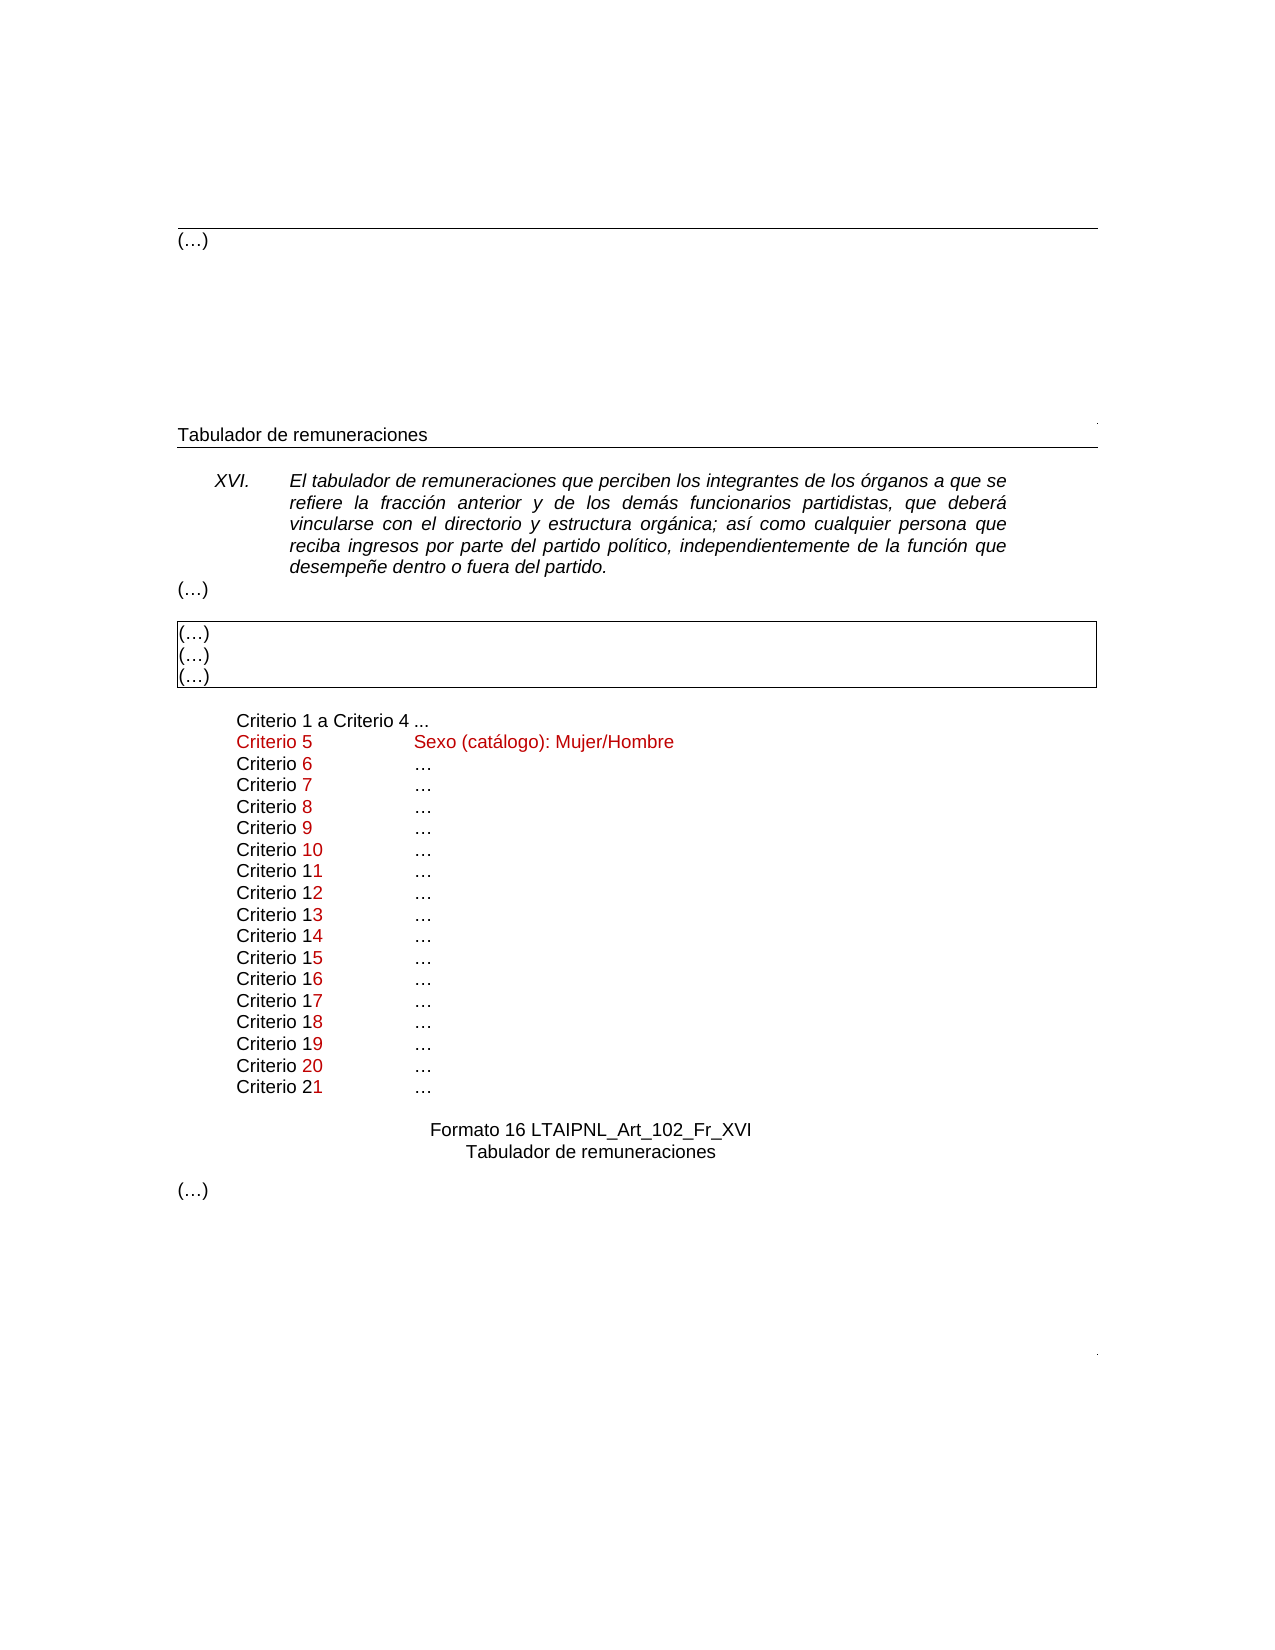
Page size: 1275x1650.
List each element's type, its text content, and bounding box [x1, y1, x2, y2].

text (…) [178, 664, 1096, 687]
text Criterio 6 … [236, 752, 1004, 774]
text Criterio 13 … [236, 903, 1004, 925]
text (…) [177, 578, 1097, 599]
text (…) [178, 643, 1096, 664]
text Criterio 11 … [236, 860, 1004, 882]
text Criterio 15 … [236, 947, 1004, 968]
text Criterio 10 … [236, 839, 1004, 860]
text Criterio 20 … [236, 1054, 1004, 1076]
subtitle Formato 16 LTAIPNL_Art_102_Fr_XVI [177, 1119, 1004, 1141]
text Criterio 17 … [236, 990, 1004, 1011]
text Criterio 9 … [236, 817, 1004, 839]
text Criterio 18 … [236, 1011, 1004, 1033]
text XVI. El tabulador de remuneraciones que perciben los integrantes de los órganos a que se refiere la fracción anterior y de los demás funcionarios partidistas, que deberá vincularse con el directorio y estructura orgánica; así como cualquier persona que reciba ingresos por parte del partido político, independientemente de la función que desempeñe dentro o fuera del partido. [214, 470, 1009, 578]
text (…) [177, 1179, 1097, 1200]
text Criterio 19 … [236, 1033, 1004, 1054]
text Criterio 1 a Criterio 4 ... [236, 709, 1004, 731]
text Criterio 16 … [236, 968, 1004, 990]
text Criterio 21 … [236, 1076, 1004, 1097]
text Criterio 5 Sexo (catálogo): Mujer/Hombre [236, 731, 1004, 752]
text (…) [178, 622, 1096, 643]
text Tabulador de remuneraciones [177, 424, 1098, 447]
text Criterio 8 … [236, 796, 1004, 817]
text Criterio 12 … [236, 882, 1004, 903]
text Criterio 14 … [236, 925, 1004, 947]
text (…) [177, 228, 1097, 250]
subtitle Tabulador de remuneraciones [177, 1141, 1004, 1162]
text Criterio 7 … [236, 774, 1004, 796]
